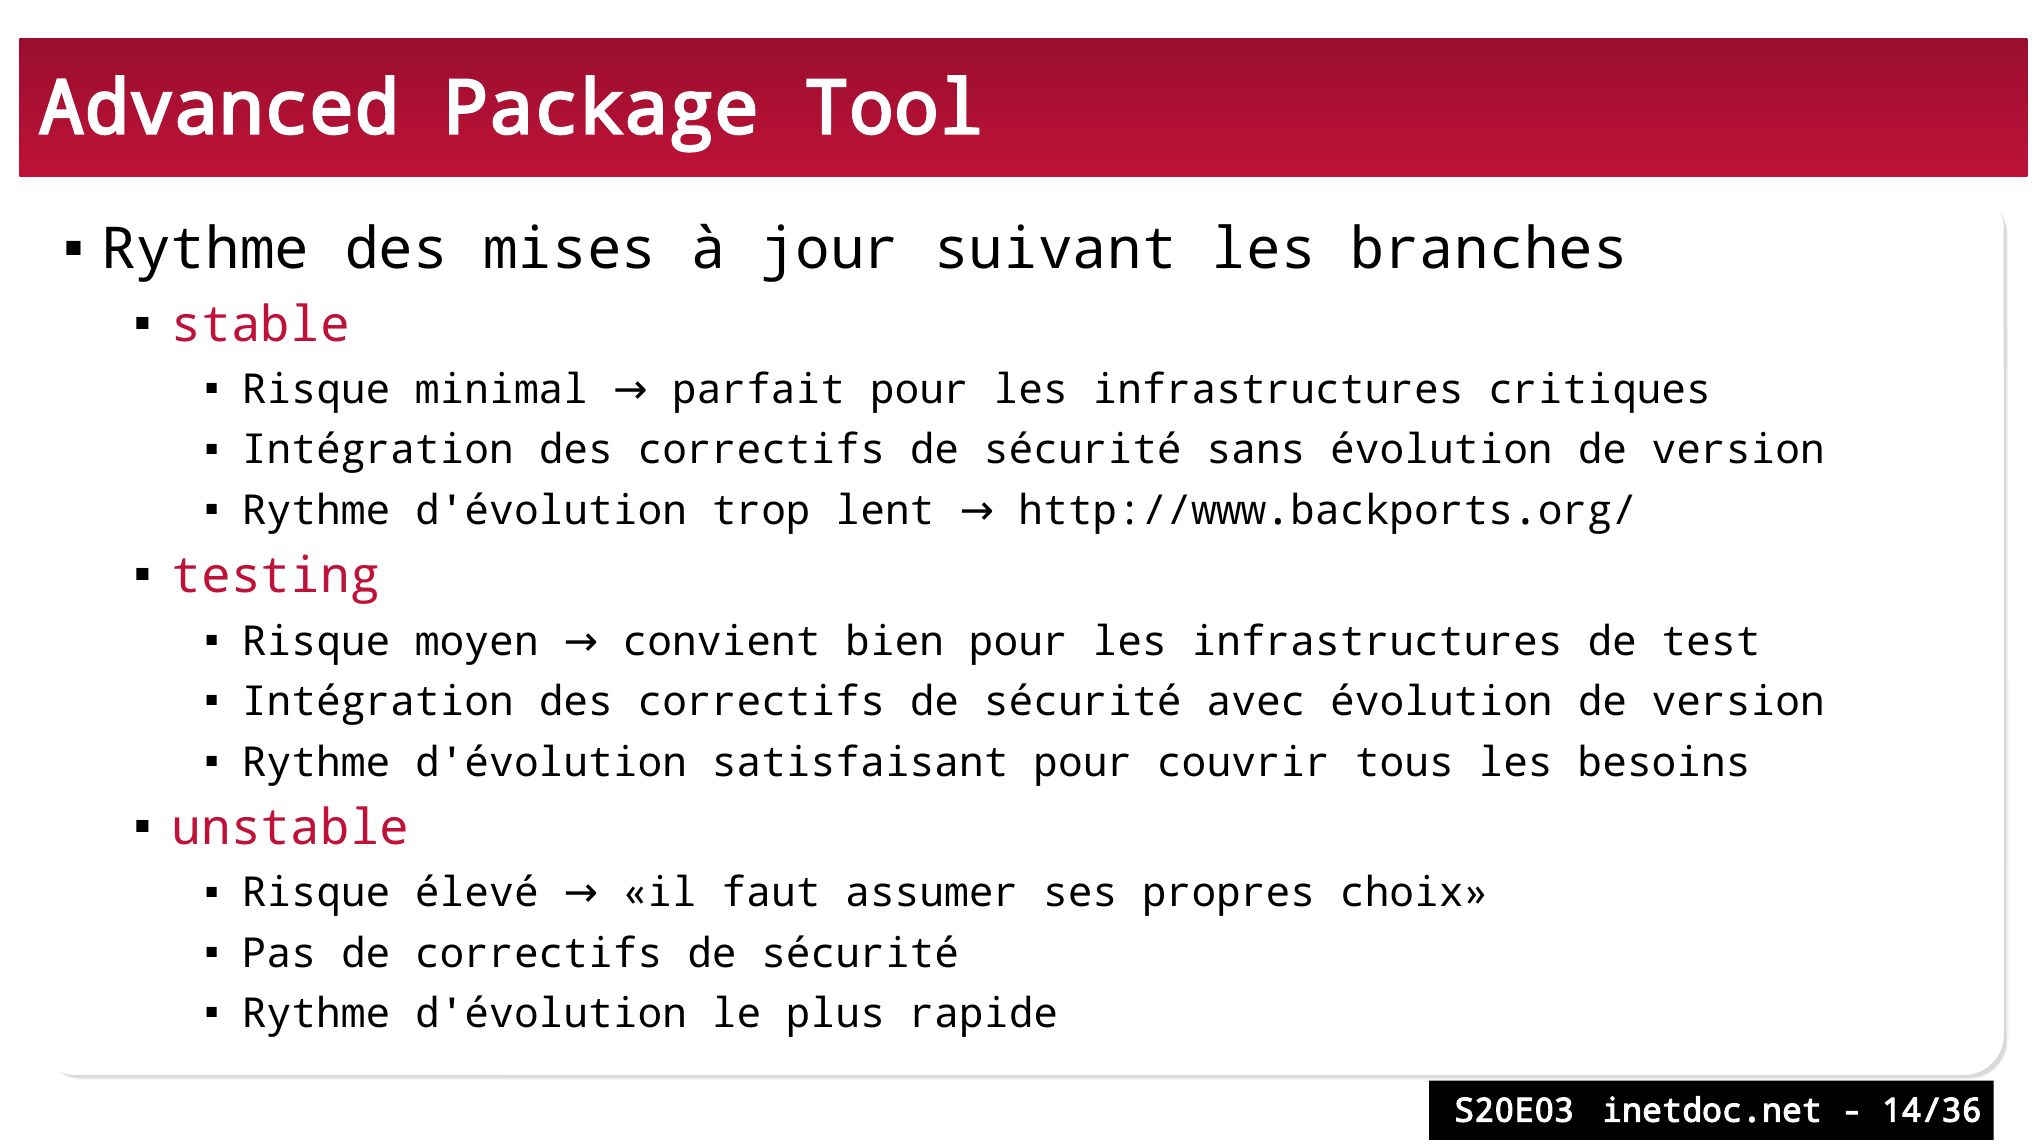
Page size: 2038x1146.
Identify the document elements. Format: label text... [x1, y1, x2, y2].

text_box S20E03 inetdoc.net - <numéro>/36 [1429, 1080, 1994, 1140]
text_box Advanced Package Tool [19, 38, 2028, 177]
text_box Rythme des mises à jour suivant les branches stable Risque minimal → parfait pour les infrastructures critiques Intégration des correctifs de sécurité sans évolution de version Rythme d'évolution trop lent → http://www.backports.org/ testing Risque moyen → convient bien pour les infrastructures de test Intégration des correctifs de sécurité avec évolution de version Rythme d'évolution satisfaisant pour couvrir tous les besoins unstable Risque élevé → «il faut assumer ses propres choix» Pas de correctifs de sécurité Rythme d'évolution le plus rapide [35, 188, 2004, 1075]
